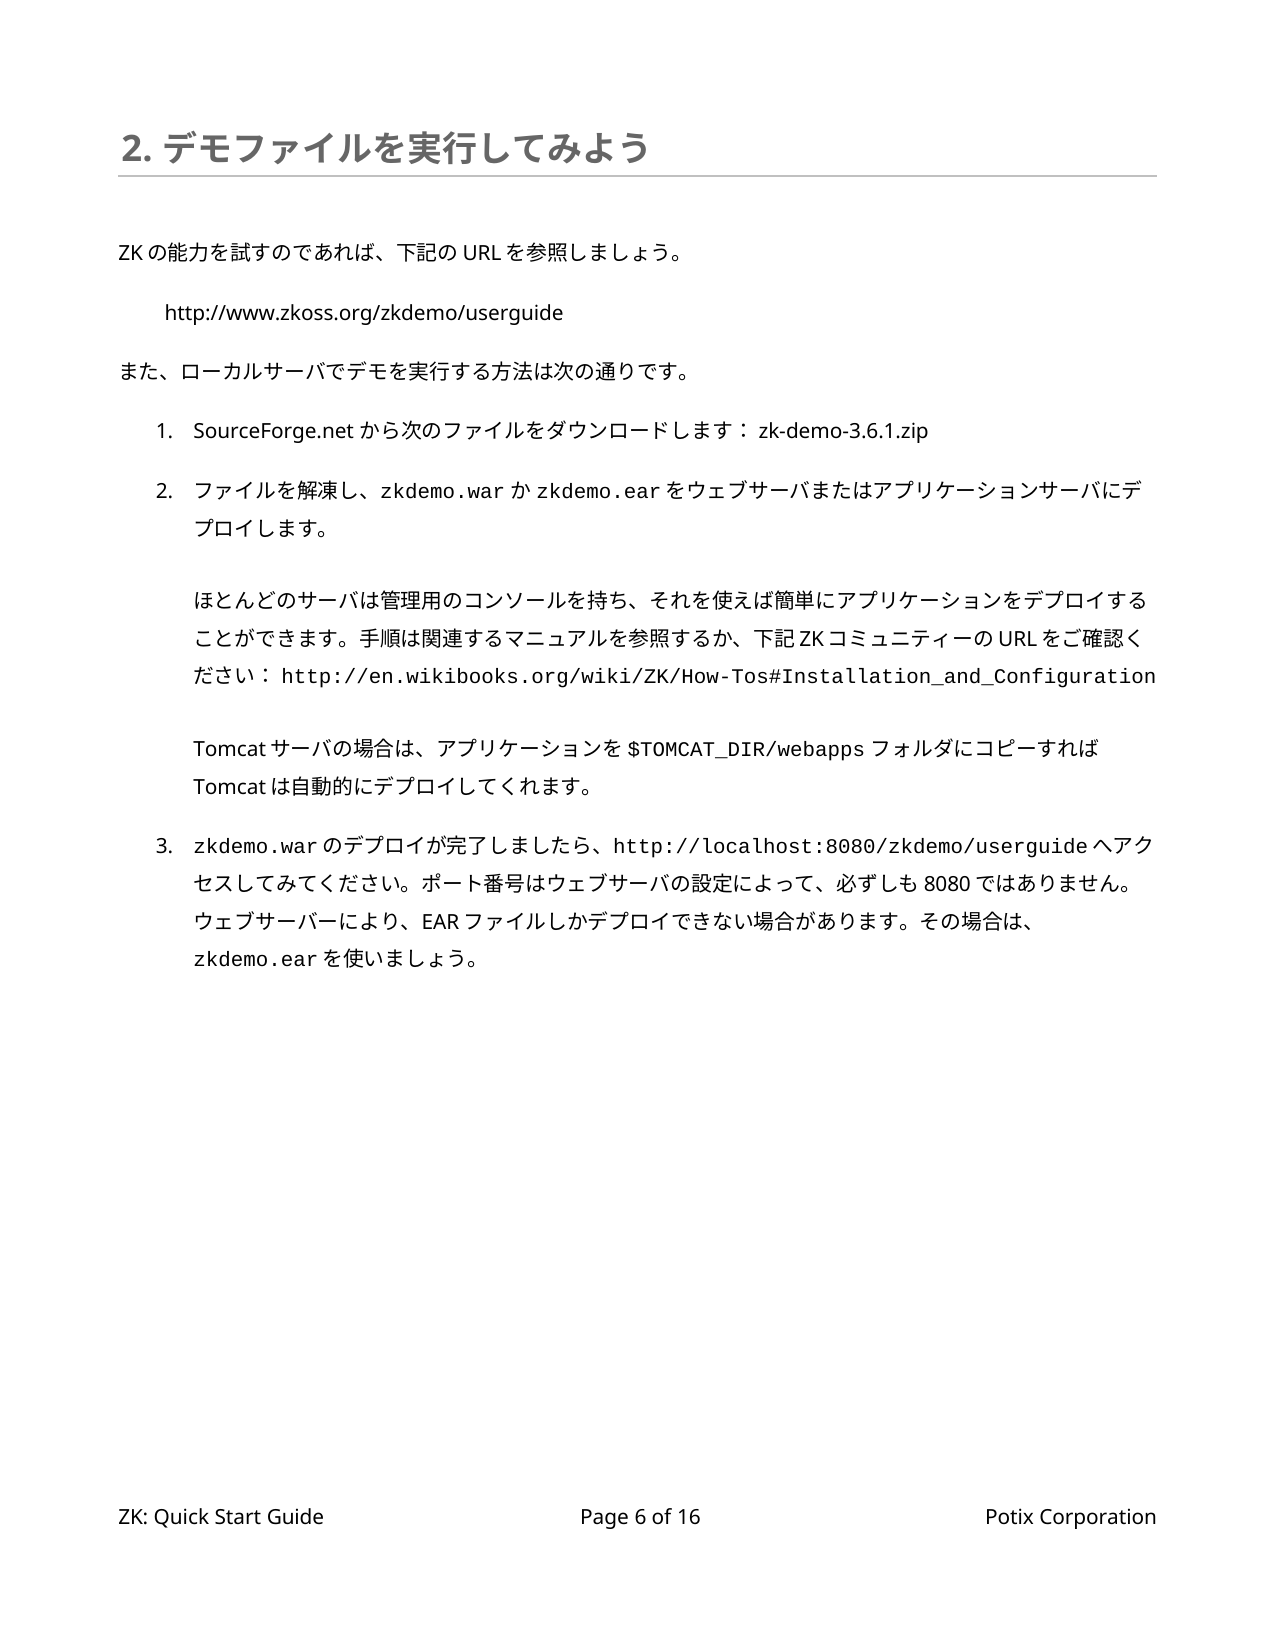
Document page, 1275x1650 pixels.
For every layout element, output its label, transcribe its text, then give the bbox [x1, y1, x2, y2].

text また、ローカルサーバでデモを実行する方法は次の通りです。 [118, 355, 1157, 385]
list zkdemo.warのデプロイが完了しましたら、http://localhost:8080/zkdemo/userguideへアクセスしてみてください。ポート番号はウェブサーバの設定によって、必ずしも8080ではありません。ウェブサーバーにより、EARファイルしかデプロイできない場合があります。その場合は、zkdemo.earを使いましょう。 [156, 830, 1157, 973]
text ZKの能力を試すのであれば、下記のURLを参照しましょう。 [118, 236, 1157, 266]
list ファイルを解凍し、zkdemo.war か zkdemo.earをウェブサーバまたはアプリケーションサーバにデプロイします。 ほとんどのサーバは管理用のコンソールを持ち、それを使えば簡単にアプリケーションをデプロイすることができます。手順は関連するマニュアルを参照するか、下記ZKコミュニティーのURLをご確認ください： http://en.wikibooks.org/wiki/ZK/How-Tos#Installation_and_Configuration Tomcatサーバの場合は、アプリケーションを $TOMCAT_DIR/webapps フォルダにコピーすればTomcatは自動的にデプロイしてくれます。 [156, 474, 1157, 800]
text http://www.zkoss.org/zkdemo/userguide [118, 296, 1157, 326]
list SourceForge.net から次のファイルをダウンロードします： zk-demo-3.6.1.zip [156, 415, 1157, 445]
subtitle 2. デモファイルを実行してみよう [118, 118, 1157, 175]
